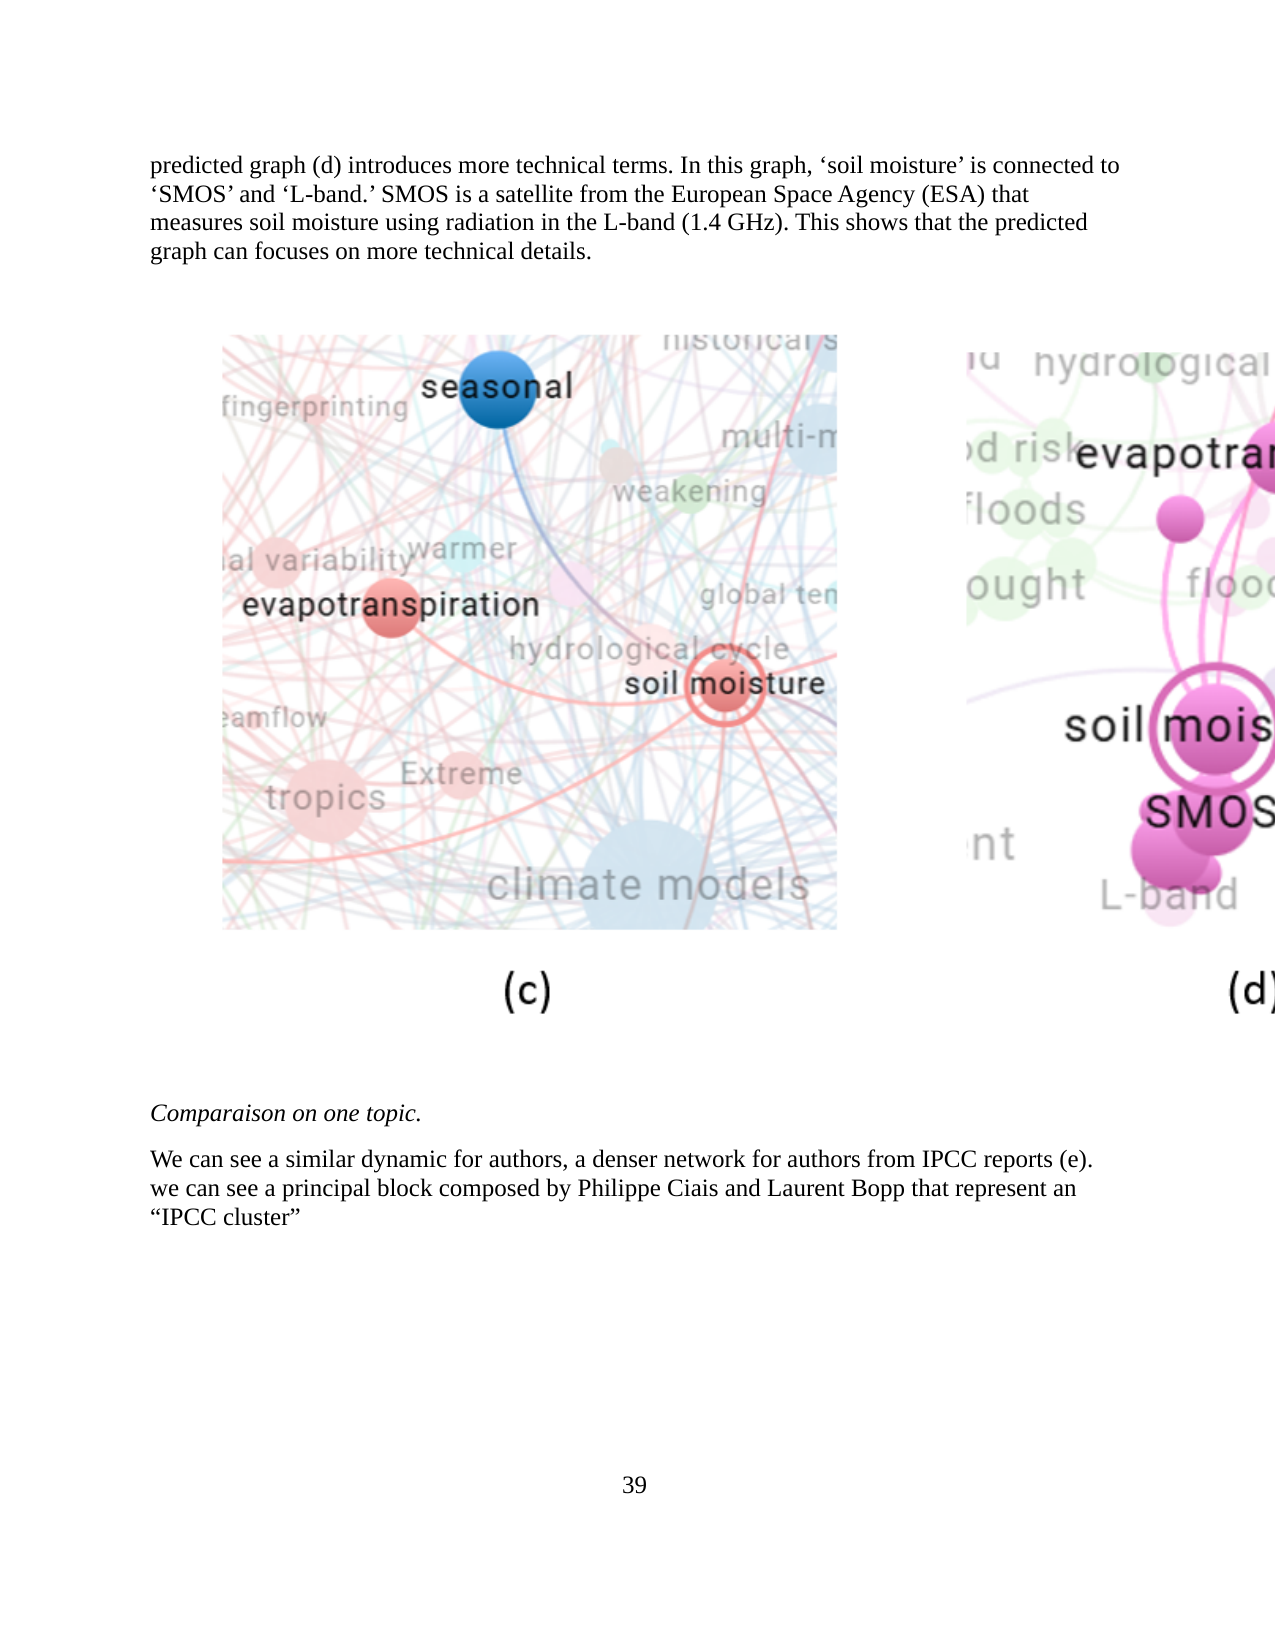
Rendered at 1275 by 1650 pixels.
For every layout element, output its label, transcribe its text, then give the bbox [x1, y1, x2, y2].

text We can see a similar dynamic for authors, a denser network for authors from IPCC reports (e). we can see a principal block composed by Philippe Ciais and Laurent Bopp that represent an “IPCC cluster” [150, 1144, 1125, 1231]
picture [150, 265, 1275, 1093]
text Comparaison on one topic. [150, 1093, 1125, 1127]
text predicted graph (d) introduces more technical terms. In this graph, ‘soil moisture’ is connected to ‘SMOS’ and ‘L-band.’ SMOS is a satellite from the European Space Agency (ESA) that measures soil moisture using radiation in the L-band (1.4 GHz). This shows that the predicted graph can focuses on more technical details. [150, 150, 1125, 265]
